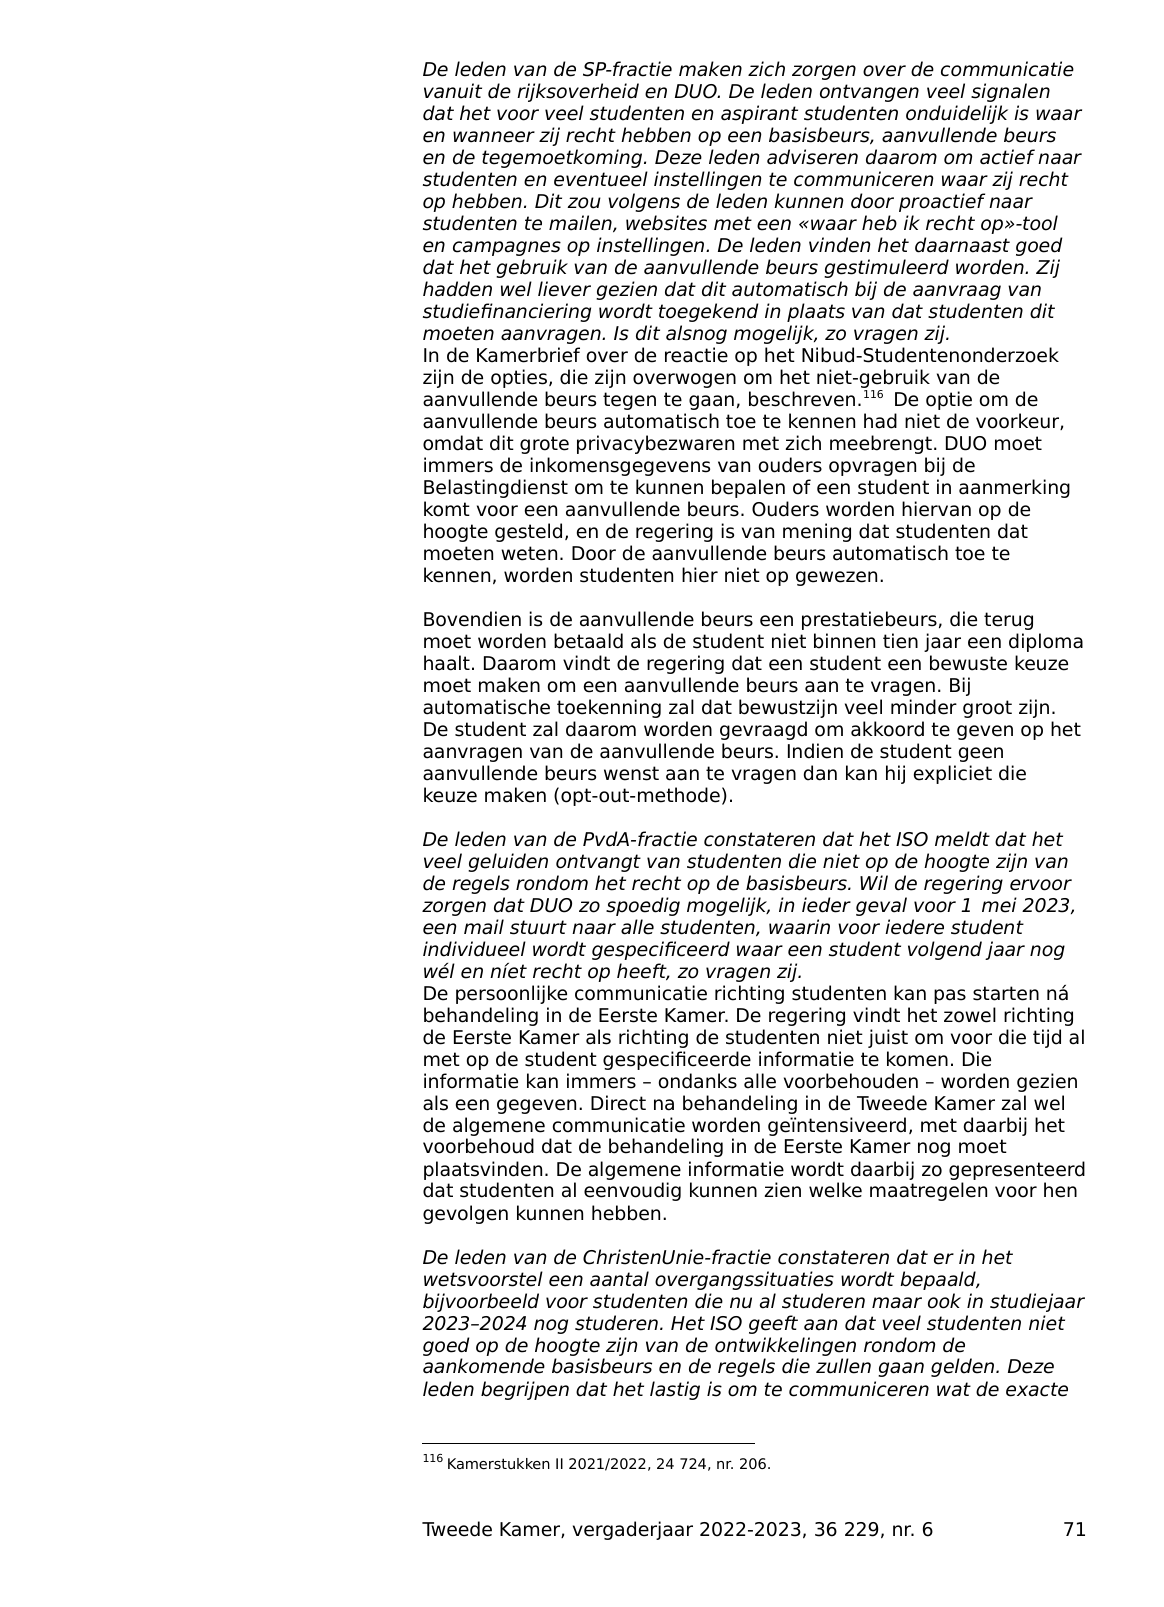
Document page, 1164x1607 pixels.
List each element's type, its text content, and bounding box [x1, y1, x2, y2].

text De leden van de PvdA-fractie constateren dat het ISO meldt dat het veel geluiden ontvangt van studenten die niet op de hoogte zijn van de regels rondom het recht op de basisbeurs. Wil de regering ervoor zorgen dat DUO zo spoedig mogelijk, in ieder geval voor 1 mei 2023, een mail stuurt naar alle studenten, waarin voor iedere student individueel wordt gespecificeerd waar een student volgend jaar nog wél en níet recht op heeft, zo vragen zij. [422, 829, 1087, 983]
text De leden van de ChristenUnie-fractie constateren dat er in het wetsvoorstel een aantal overgangssituaties wordt bepaald, bijvoorbeeld voor studenten die nu al studeren maar ook in studiejaar 2023–2024 nog studeren. Het ISO geeft aan dat veel studenten niet goed op de hoogte zijn van de ontwikkelingen rondom de aankomende basisbeurs en de regels die zullen gaan gelden. Deze leden begrijpen dat het lastig is om te communiceren wat de exacte [422, 1247, 1087, 1400]
text Bovendien is de aanvullende beurs een prestatiebeurs, die terug moet worden betaald als de student niet binnen tien jaar een diploma haalt. Daarom vindt de regering dat een student een bewuste keuze moet maken om een aanvullende beurs aan te vragen. Bij automatische toekenning zal dat bewustzijn veel minder groot zijn. De student zal daarom worden gevraagd om akkoord te geven op het aanvragen van de aanvullende beurs. Indien de student geen aanvullende beurs wenst aan te vragen dan kan hij expliciet die keuze maken (opt-out-methode). [422, 609, 1087, 807]
text De leden van de SP-fractie maken zich zorgen over de communicatie vanuit de rijksoverheid en DUO. De leden ontvangen veel signalen dat het voor veel studenten en aspirant studenten onduidelijk is waar en wanneer zij recht hebben op een basisbeurs, aanvullende beurs en de tegemoetkoming. Deze leden adviseren daarom om actief naar studenten en eventueel instellingen te communiceren waar zij recht op hebben. Dit zou volgens de leden kunnen door proactief naar studenten te mailen, websites met een «waar heb ik recht op»-tool en campagnes op instellingen. De leden vinden het daarnaast goed dat het gebruik van de aanvullende beurs gestimuleerd worden. Zij hadden wel liever gezien dat dit automatisch bij de aanvraag van studiefinanciering wordt toegekend in plaats van dat studenten dit moeten aanvragen. Is dit alsnog mogelijk, zo vragen zij. [422, 59, 1087, 345]
text Kamerstukken II 2021/2022, 24 724, nr. 206. [422, 1452, 1087, 1474]
text In de Kamerbrief over de reactie op het Nibud-Studentenonderzoek zijn de opties, die zijn overwogen om het niet-gebruik van de aanvullende beurs tegen te gaan, beschreven. De optie om de aanvullende beurs automatisch toe te kennen had niet de voorkeur, omdat dit grote privacybezwaren met zich meebrengt. DUO moet immers de inkomensgegevens van ouders opvragen bij de Belastingdienst om te kunnen bepalen of een student in aanmerking komt voor een aanvullende beurs. Ouders worden hiervan op de hoogte gesteld, en de regering is van mening dat studenten dat moeten weten. Door de aanvullende beurs automatisch toe te kennen, worden studenten hier niet op gewezen. [422, 345, 1087, 587]
text De persoonlijke communicatie richting studenten kan pas starten ná behandeling in de Eerste Kamer. De regering vindt het zowel richting de Eerste Kamer als richting de studenten niet juist om voor die tijd al met op de student gespecificeerde informatie te komen. Die informatie kan immers – ondanks alle voorbehouden – worden gezien als een gegeven. Direct na behandeling in de Tweede Kamer zal wel de algemene communicatie worden geïntensiveerd, met daarbij het voorbehoud dat de behandeling in de Eerste Kamer nog moet plaatsvinden. De algemene informatie wordt daarbij zo gepresenteerd dat studenten al eenvoudig kunnen zien welke maatregelen voor hen gevolgen kunnen hebben. [422, 983, 1087, 1224]
